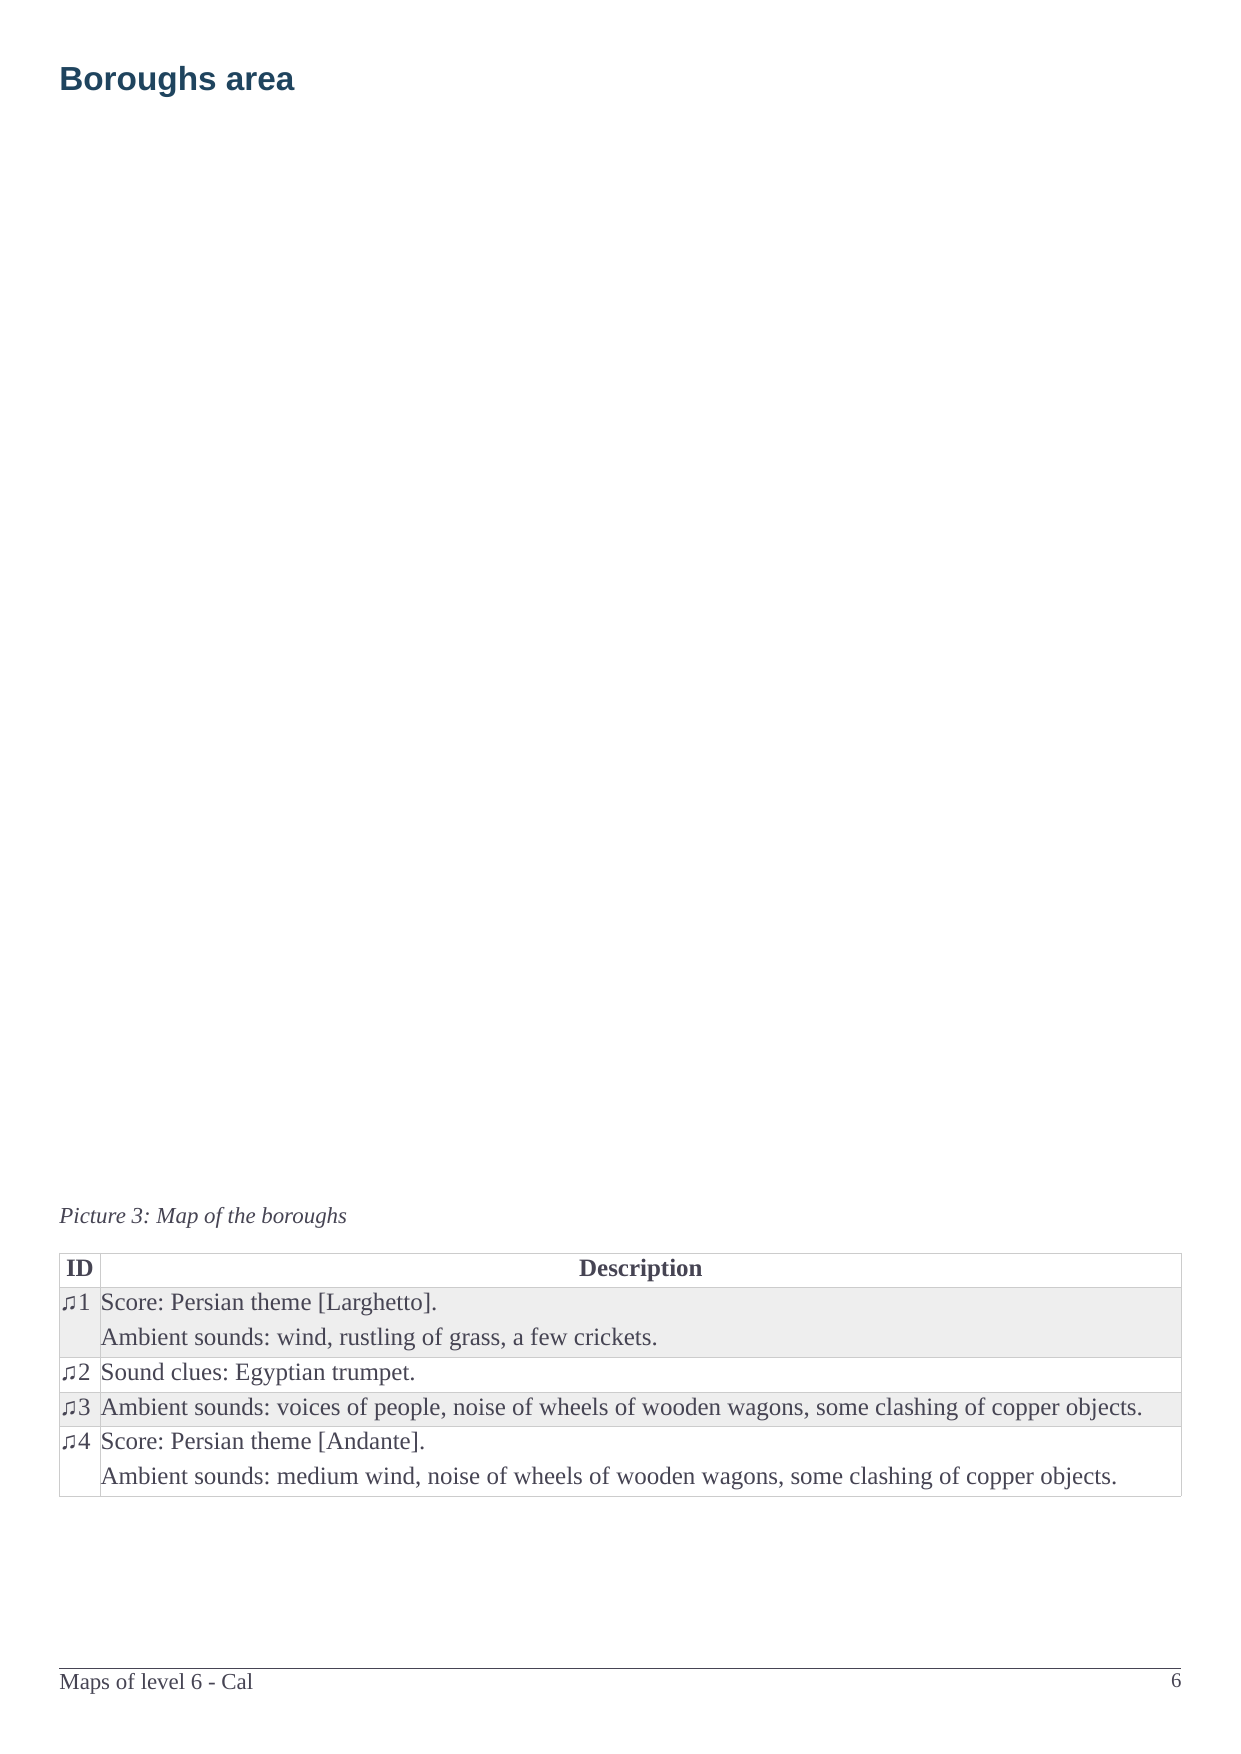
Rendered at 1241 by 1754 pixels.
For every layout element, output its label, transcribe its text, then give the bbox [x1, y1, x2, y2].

table_header Description [101, 1254, 1181, 1287]
table_cell Score: Persian theme [Andante]. Ambient sounds: medium wind, noise of wheels of wooden wagons, some clashing of copper objects. [101, 1427, 1181, 1496]
table_cell Sound clues: Egyptian trumpet. [101, 1358, 1181, 1392]
table_header [64, 1209, 70, 1216]
subtitle Boroughs area [59, 59, 1181, 97]
table_header [59, 110, 1181, 1252]
table_cell ♫4 [60, 1427, 100, 1496]
table_header ID [60, 1254, 100, 1287]
table_cell ♫3 [60, 1393, 100, 1426]
table_cell Score: Persian theme [Larghetto]. Ambient sounds: wind, rustling of grass, a few crickets. [101, 1288, 1181, 1357]
table_cell ♫2 [60, 1358, 100, 1392]
table_cell ♫1 [60, 1288, 100, 1357]
table_cell Ambient sounds: voices of people, noise of wheels of wooden wagons, some clashing of copper objects. [101, 1393, 1181, 1426]
